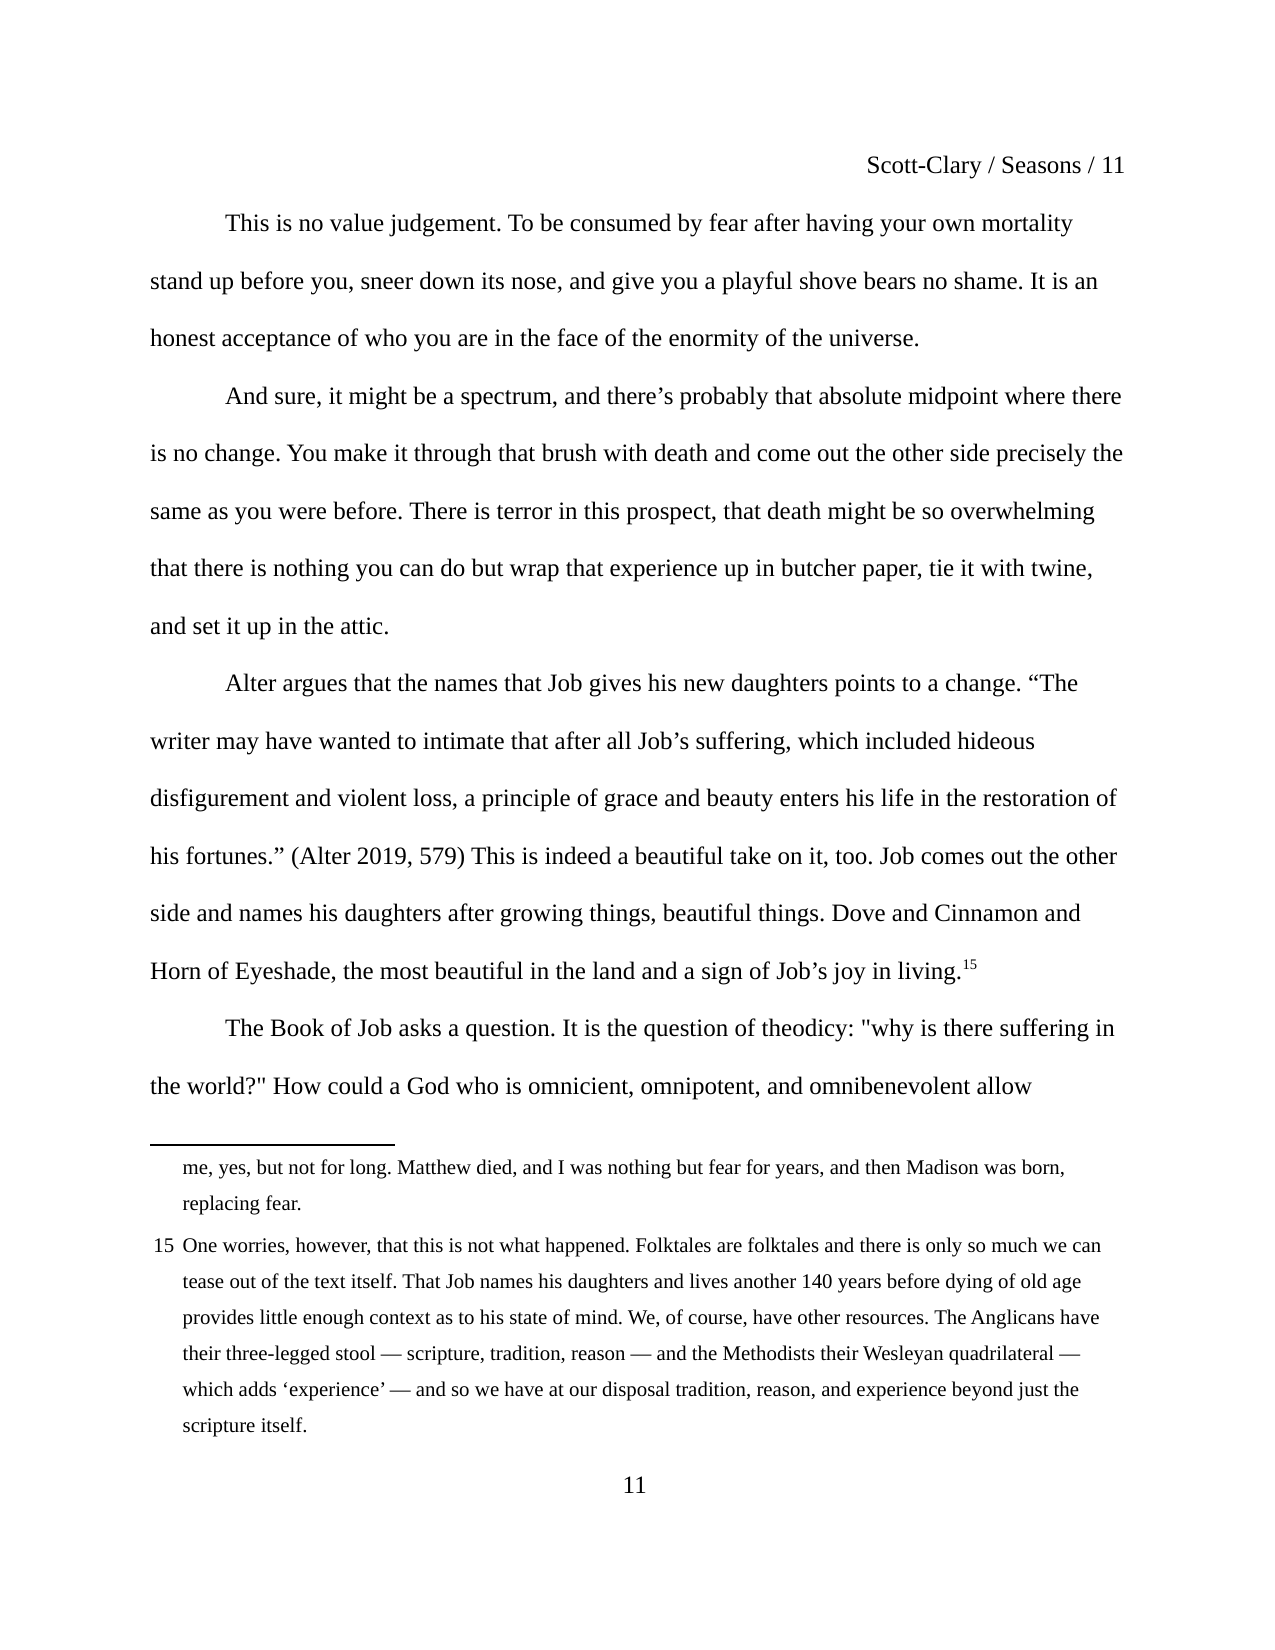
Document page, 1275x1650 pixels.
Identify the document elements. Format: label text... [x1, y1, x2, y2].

text The Book of Job asks a question. It is the question of theodicy: "why is there suffering in the world?" How could a God who is omnicient, omnipotent, and omnibenevolent allow [150, 1013, 1125, 1099]
text me, yes, but not for long. Matthew died, and I was nothing but fear for years, and then Madison was born, replacing fear. [150, 1152, 1125, 1218]
text One worries, however, that this is not what happened. Folktales are folktales and there is only so much we can tease out of the text itself. That Job names his daughters and lives another 140 years before dying of old age provides little enough context as to his state of mind. We, of course, have other resources. The Anglicans have their three-legged stool — scripture, tradition, reason — and the Methodists their Wesleyan quadrilateral — which adds ‘experience’ — and so we have at our disposal tradition, reason, and experience beyond just the scripture itself. [150, 1230, 1125, 1440]
text Alter argues that the names that Job gives his new daughters points to a change. “The writer may have wanted to intimate that after all Job’s suffering, which included hideous disfigurement and violent loss, a principle of grace and beauty enters his life in the restoration of his fortunes.” (Alter 2019, 579) This is indeed a beautiful take on it, too. Job comes out the other side and names his daughters after growing things, beautiful things. Dove and Cinnamon and Horn of Eyeshade, the most beautiful in the land and a sign of Job’s joy in living. [150, 668, 1125, 984]
text This is no value judgement. To be consumed by fear after having your own mortality stand up before you, sneer down its nose, and give you a playful shove bears no shame. It is an honest acceptance of who you are in the face of the enormity of the universe. [150, 208, 1125, 352]
text And sure, it might be a spectrum, and there’s probably that absolute midpoint where there is no change. You make it through that brush with death and come out the other side precisely the same as you were before. There is terror in this prospect, that death might be so overwhelming that there is nothing you can do but wrap that experience up in butcher paper, tie it with twine, and set it up in the attic. [150, 381, 1125, 639]
